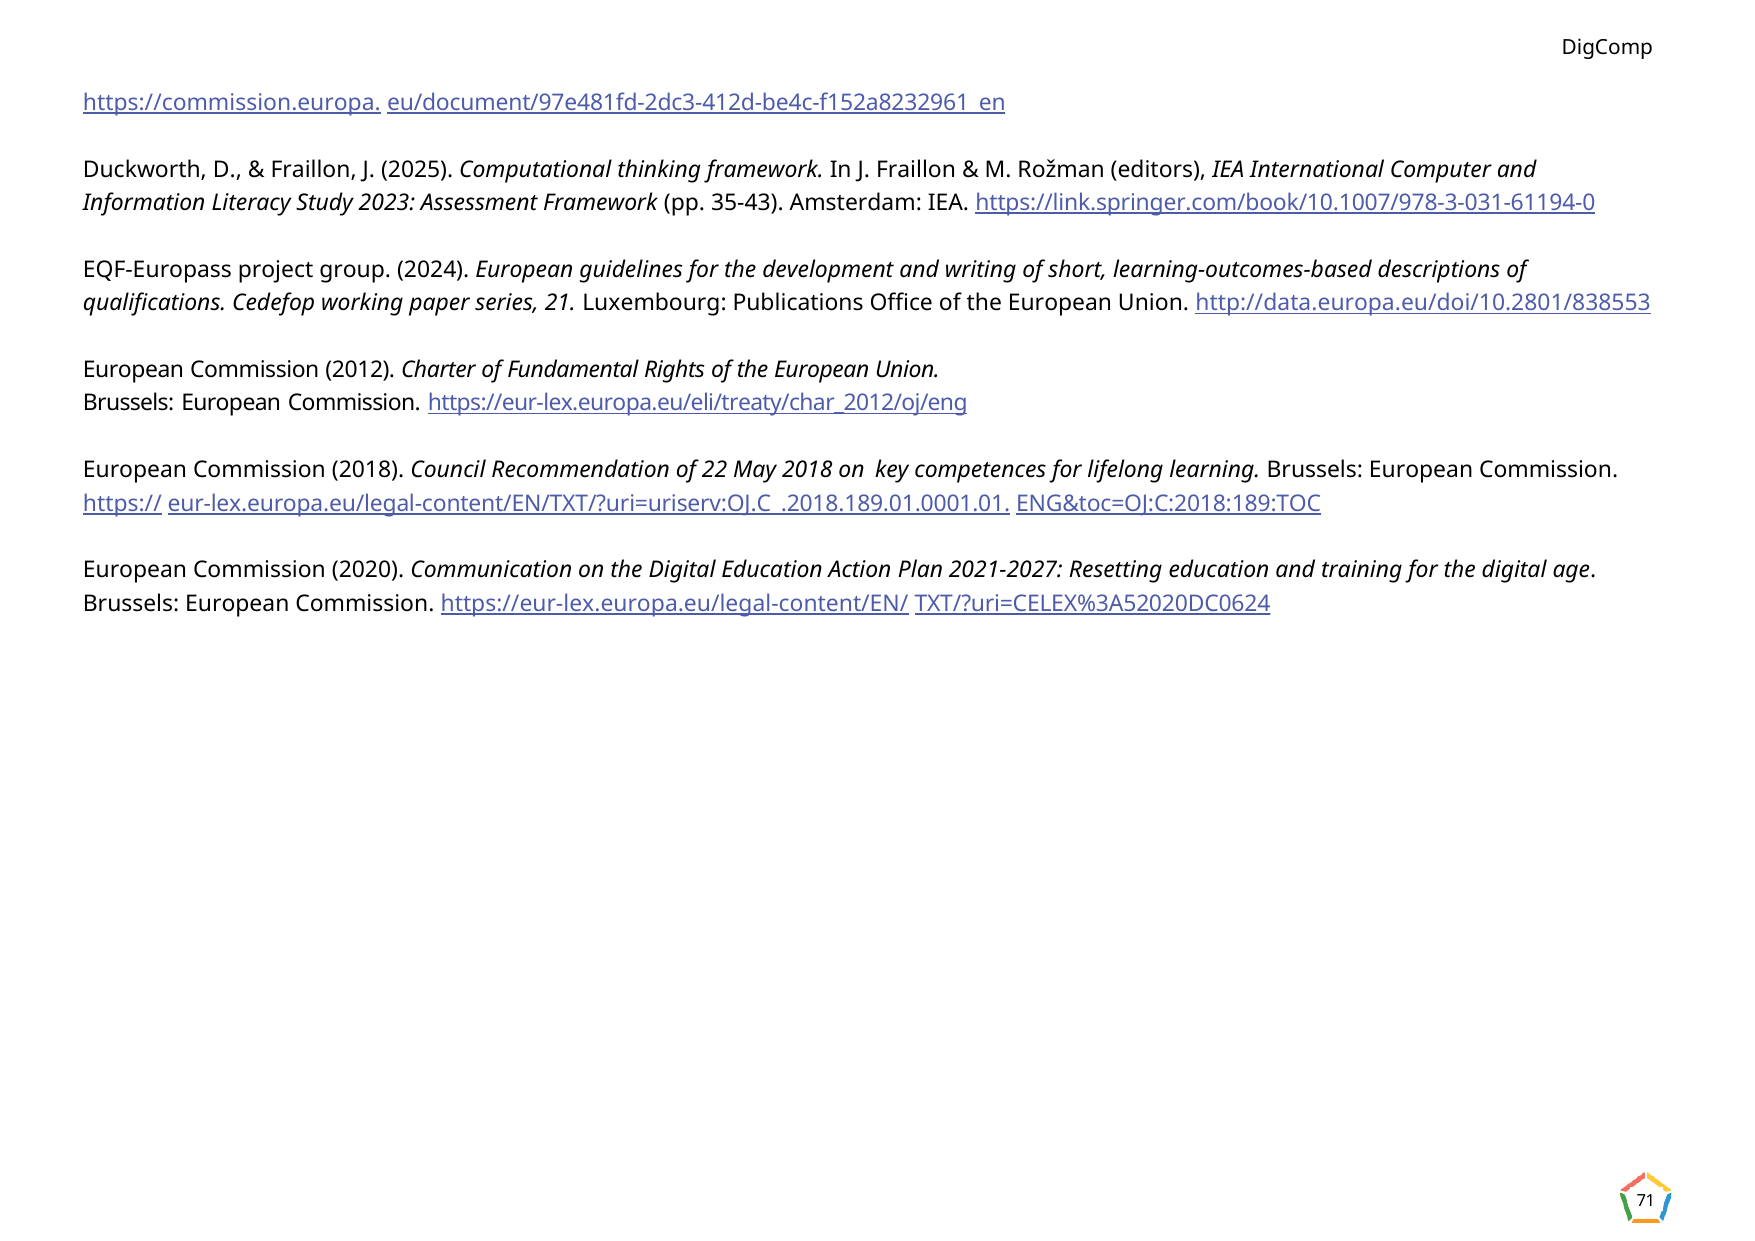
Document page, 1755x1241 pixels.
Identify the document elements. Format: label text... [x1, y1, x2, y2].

text Brussels: European Commission. https://eur-lex.europa.eu/eli/treaty/char_2012/oj/eng [83, 386, 1710, 418]
text European Commission (2018). Council Recommendation of 22 May 2018 on key competences for lifelong learning. Brussels: European Commission. https:// eur-lex.europa.eu/legal-content/EN/TXT/?uri=uriserv:OJ.C_.2018.189.01.0001.01. ENG&toc=OJ:C:2018:189:TOC [83, 453, 1656, 518]
text European Commission (2012). Charter of Fundamental Rights of the European Union. [83, 353, 1710, 384]
text Duckworth, D., & Fraillon, J. (2025). Computational thinking framework. In J. Fraillon & M. Rožman (editors), IEA International Computer and Information Literacy Study 2023: Assessment Framework (pp. 35-43). Amsterdam: IEA. https://link.springer.com/book/10.1007/978-3-031-61194-0 [83, 152, 1613, 217]
text https://commission.europa. eu/document/97e481fd-2dc3-412d-be4c-f152a8232961_en [83, 86, 1656, 117]
text European Commission (2020). Communication on the Digital Education Action Plan 2021-2027: Resetting education and training for the digital age. Brussels: European Commission. https://eur-lex.europa.eu/legal-content/EN/ TXT/?uri=CELEX%3A52020DC0624 [83, 553, 1621, 618]
text EQF-Europass project group. (2024). European guidelines for the development and writing of short, learning-outcomes-based descriptions of qualifications. Cedefop working paper series, 21. Luxembourg: Publications Office of the European Union. http://data.europa.eu/doi/10.2801/838553 [83, 253, 1662, 317]
